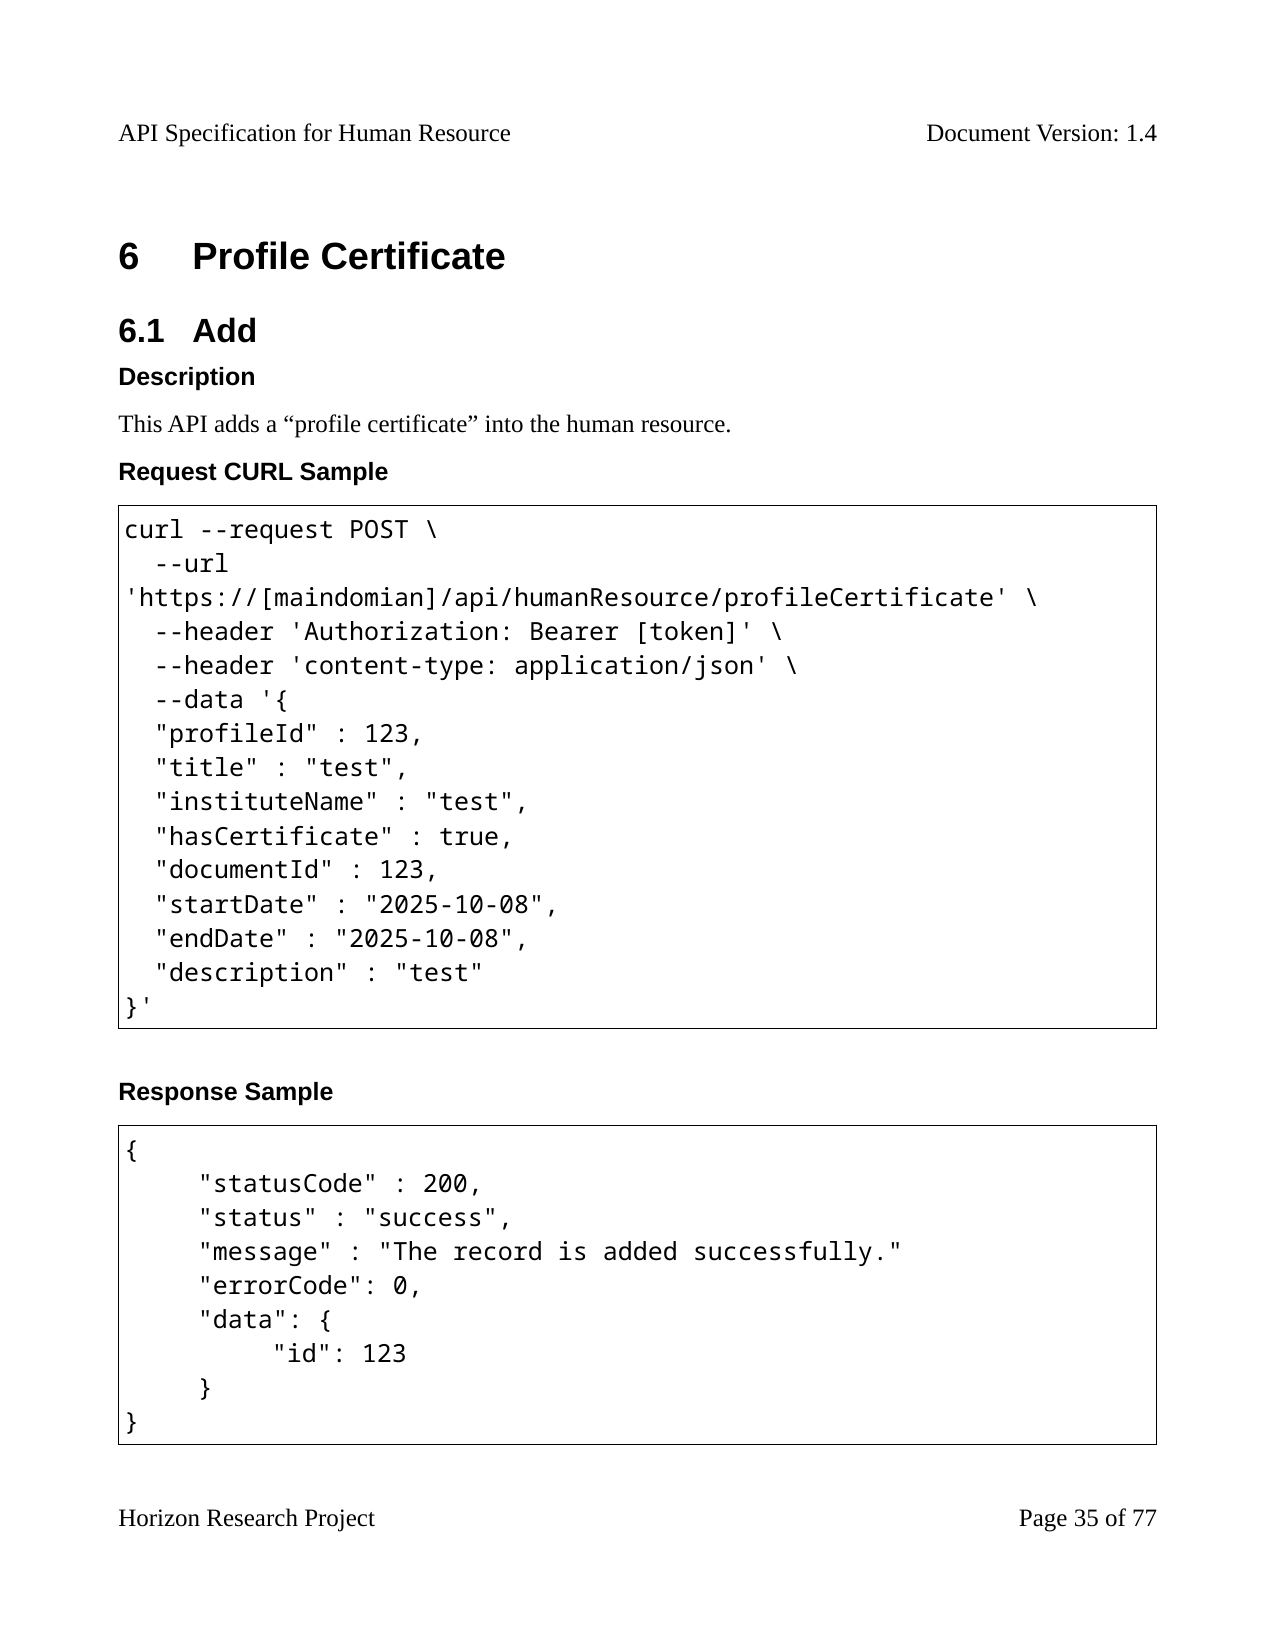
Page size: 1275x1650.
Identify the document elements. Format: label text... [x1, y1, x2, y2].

text This API adds a “profile certificate” into the human resource. [118, 409, 1157, 438]
subtitle Add [118, 311, 1157, 349]
table_header { "statusCode" : 200, "status" : "success", "message" : "The record is added successfully." "errorCode": 0, "data": { "id": 123 } } [119, 1126, 1156, 1443]
text Response Sample [118, 1077, 1157, 1106]
text Request CURL Sample [118, 457, 1157, 486]
text Description [118, 362, 1157, 391]
subtitle Profile Certificate [118, 234, 1157, 277]
table_header curl --request POST \ --url 'https://[maindomian]/api/humanResource/profileCertificate' \ --header 'Authorization: Bearer [token]' \ --header 'content-type: application/json' \ --data '{ "profileId" : 123, "title" : "test", "instituteName" : "test", "hasCertificate" : true, "documentId" : 123, "startDate" : "2025-10-08", "endDate" : "2025-10-08", "description" : "test" }' [119, 506, 1156, 1028]
